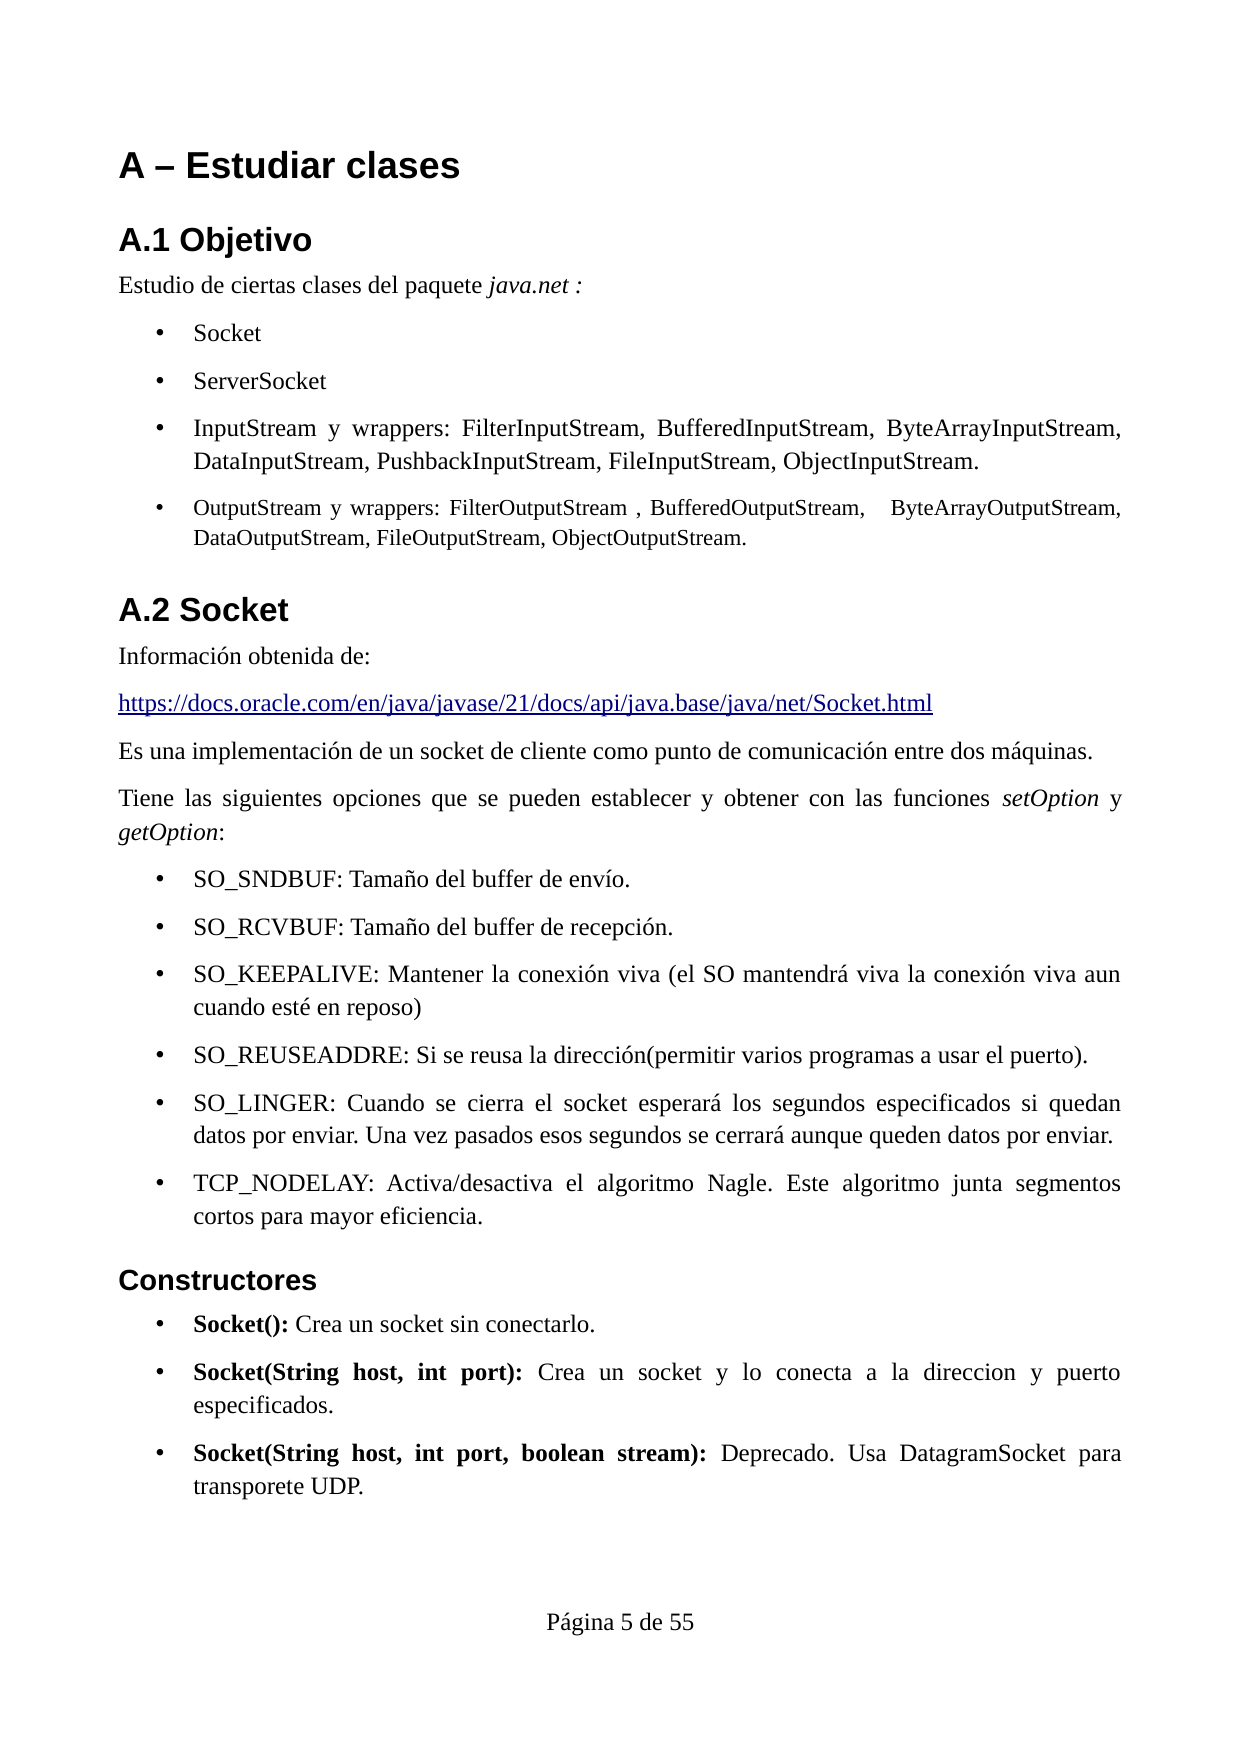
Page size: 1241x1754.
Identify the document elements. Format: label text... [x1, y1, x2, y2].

list SO_KEEPALIVE: Mantener la conexión viva (el SO mantendrá viva la conexión viva aun cuando esté en reposo) [156, 959, 1122, 1021]
subtitle Constructores [118, 1263, 1122, 1297]
subtitle A.1 Objetivo [118, 219, 1122, 258]
list SO_SNDBUF: Tamaño del buffer de envío. [156, 864, 1122, 893]
list SO_LINGER: Cuando se cierra el socket esperará los segundos especificados si quedan datos por enviar. Una vez pasados esos segundos se cerrará aunque queden datos por enviar. [156, 1088, 1122, 1149]
list SO_RCVBUF: Tamaño del buffer de recepción. [156, 912, 1122, 941]
list Socket [156, 318, 1122, 347]
text Información obtenida de: [118, 641, 1122, 669]
list OutputStream y wrappers: FilterOutputStream , BufferedOutputStream, ByteArrayOutputStream, DataOutputStream, FileOutputStream, ObjectOutputStream. [156, 494, 1122, 551]
subtitle A – Estudiar clases [118, 143, 1122, 186]
list ServerSocket [156, 366, 1122, 394]
list Socket(): Crea un socket sin conectarlo. [156, 1309, 1122, 1338]
text Estudio de ciertas clases del paquete java.net : [118, 271, 1122, 299]
text Es una implementación de un socket de cliente como punto de comunicación entre dos máquinas. [118, 736, 1122, 765]
list SO_REUSEADDRE: Si se reusa la dirección(permitir varios programas a usar el puerto). [156, 1040, 1122, 1069]
list Socket(String host, int port, boolean stream): Deprecado. Usa DatagramSocket para transporete UDP. [156, 1438, 1122, 1499]
text https://docs.oracle.com/en/java/javase/21/docs/api/java.base/java/net/Socket.html [118, 688, 1122, 717]
subtitle A.2 Socket [118, 590, 1122, 628]
list InputStream y wrappers: FilterInputStream, BufferedInputStream, ByteArrayInputStream, DataInputStream, PushbackInputStream, FileInputStream, ObjectInputStream. [156, 413, 1122, 475]
list TCP_NODELAY: Activa/desactiva el algoritmo Nagle. Este algoritmo junta segmentos cortos para mayor eficiencia. [156, 1168, 1122, 1230]
text Tiene las siguientes opciones que se pueden establecer y obtener con las funciones setOption y getOption: [118, 783, 1122, 845]
list Socket(String host, int port): Crea un socket y lo conecta a la direccion y puerto especificados. [156, 1357, 1122, 1419]
